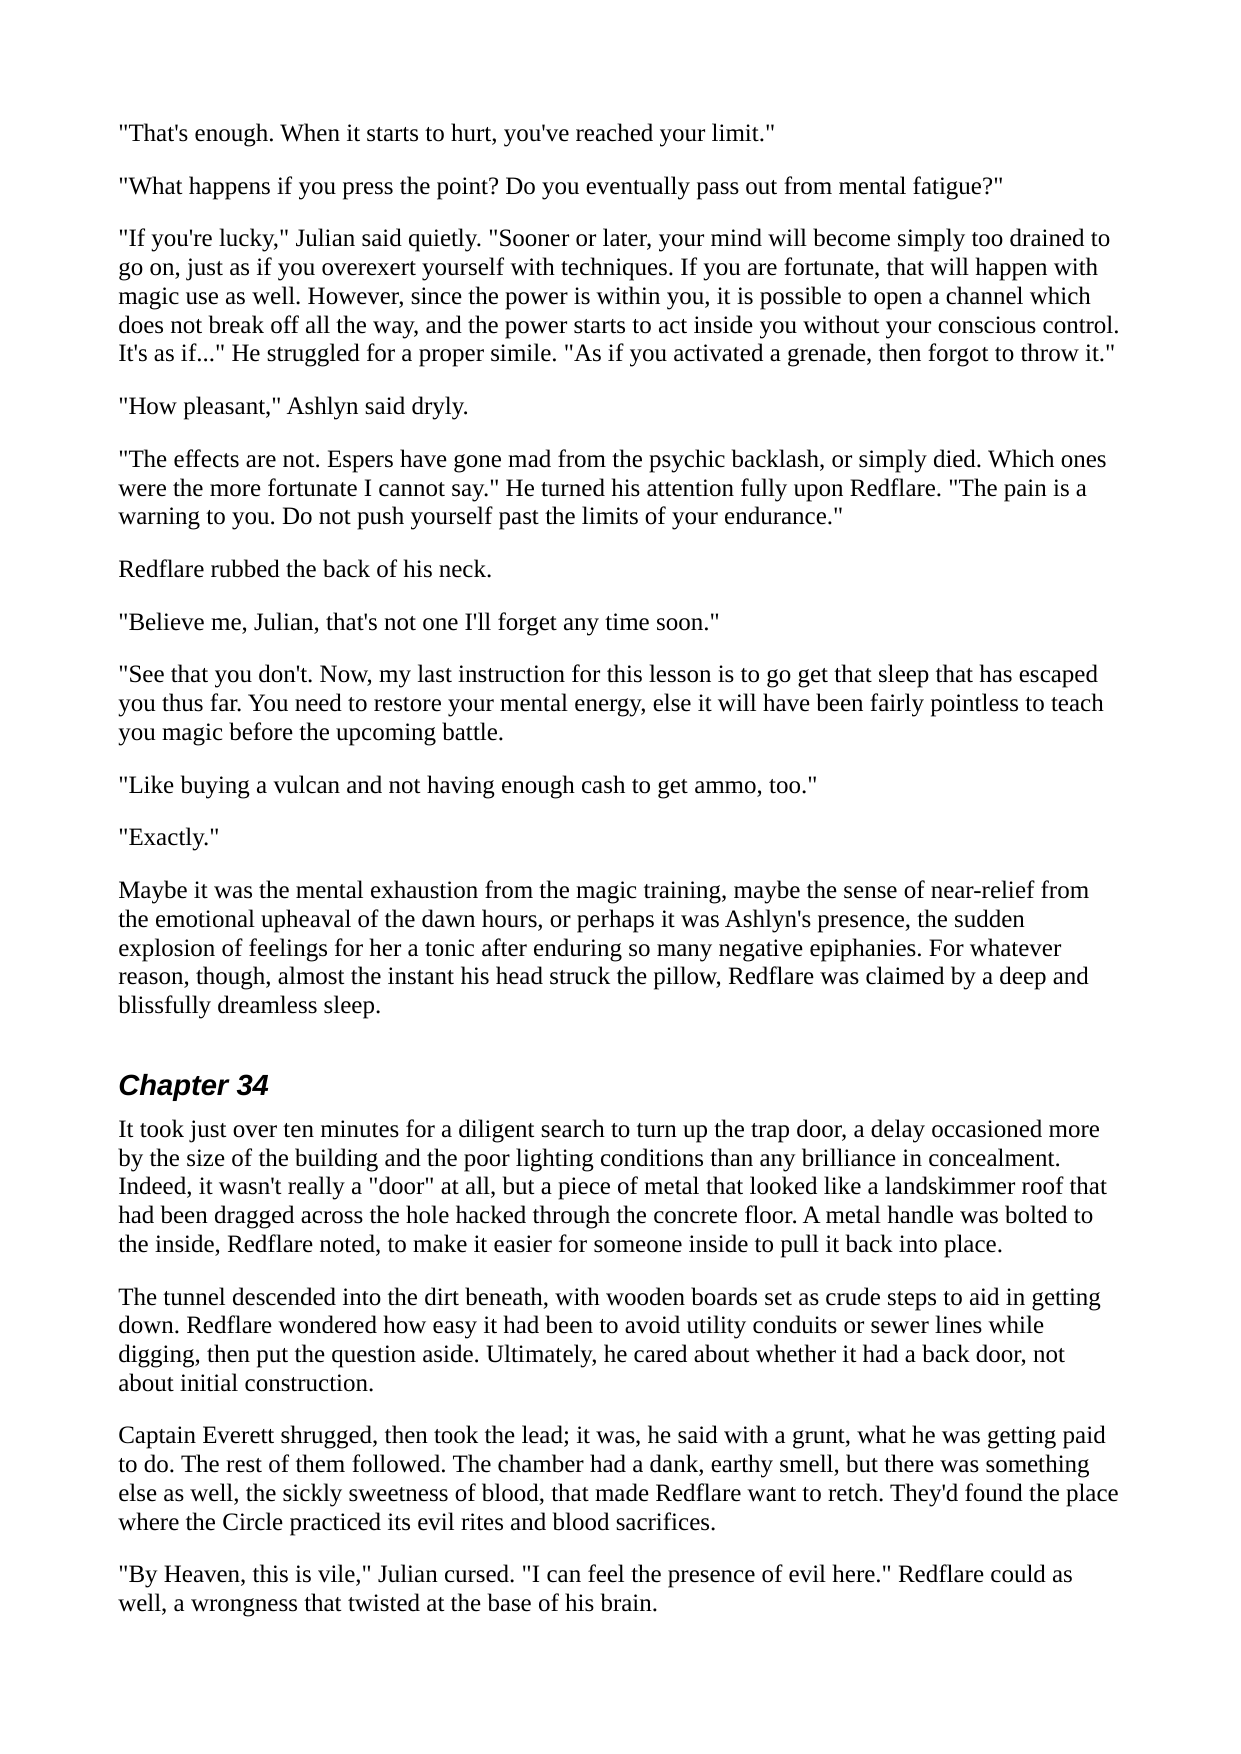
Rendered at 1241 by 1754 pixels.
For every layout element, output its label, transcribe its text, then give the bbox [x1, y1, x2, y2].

text "The effects are not. Espers have gone mad from the psychic backlash, or simply died. Which ones were the more fortunate I cannot say." He turned his attention fully upon Redflare. "The pain is a warning to you. Do not push yourself past the limits of your endurance." [118, 444, 1122, 530]
text Captain Everett shrugged, then took the lead; it was, he said with a grunt, what he was getting paid to do. The rest of them followed. The chamber had a dank, earthy smell, but there was something else as well, the sickly sweetness of blood, that made Redflare want to retch. They'd found the place where the Circle practiced its evil rites and blood sacrifices. [118, 1421, 1122, 1536]
text "Exactly." [118, 822, 1122, 851]
text "What happens if you press the point? Do you eventually pass out from mental fatigue?" [118, 171, 1122, 199]
text "See that you don't. Now, my last instruction for this lesson is to go get that sleep that has escaped you thus far. You need to restore your mental energy, else it will have been fairly pointless to teach you magic before the upcoming battle. [118, 659, 1122, 746]
text "How pleasant," Ashlyn said dryly. [118, 391, 1122, 420]
subtitle Chapter 34 [118, 1068, 1122, 1101]
text "That's enough. When it starts to hurt, you've reached your limit." [118, 118, 1122, 147]
text "Believe me, Julian, that's not one I'll forget any time soon." [118, 607, 1122, 636]
text The tunnel descended into the dirt beneath, with wooden boards set as crude steps to aid in getting down. Redflare wondered how easy it had been to avoid utility conduits or sewer lines while digging, then put the question aside. Ultimately, he cared about whether it had a back door, not about initial construction. [118, 1282, 1122, 1397]
text "If you're lucky," Julian said quietly. "Sooner or later, your mind will become simply too drained to go on, just as if you overexert yourself with techniques. If you are fortunate, that will happen with magic use as well. However, since the power is within you, it is possible to open a channel which does not break off all the way, and the power starts to act inside you without your conscious control. It's as if..." He struggled for a proper simile. "As if you activated a grenade, then forgot to throw it." [118, 223, 1122, 367]
text "Like buying a vulcan and not having enough cash to get ammo, too." [118, 770, 1122, 798]
text Redflare rubbed the back of his neck. [118, 554, 1122, 583]
text "By Heaven, this is vile," Julian cursed. "I can feel the presence of evil here." Redflare could as well, a wrongness that twisted at the base of his brain. [118, 1559, 1122, 1617]
text Maybe it was the mental exhaustion from the magic training, maybe the sense of near-relief from the emotional upheaval of the dawn hours, or perhaps it was Ashlyn's presence, the sudden explosion of feelings for her a tonic after enduring so many negative epiphanies. For whatever reason, though, almost the instant his head struck the pillow, Redflare was claimed by a deep and blissfully dreamless sleep. [118, 875, 1122, 1019]
text It took just over ten minutes for a diligent search to turn up the trap door, a delay occasioned more by the size of the building and the poor lighting conditions than any brilliance in concealment. Indeed, it wasn't really a "door" at all, but a piece of metal that looked like a landskimmer roof that had been dragged across the hole hacked through the concrete floor. A metal handle was bolted to the inside, Redflare noted, to make it easier for someone inside to pull it back into place. [118, 1114, 1122, 1258]
